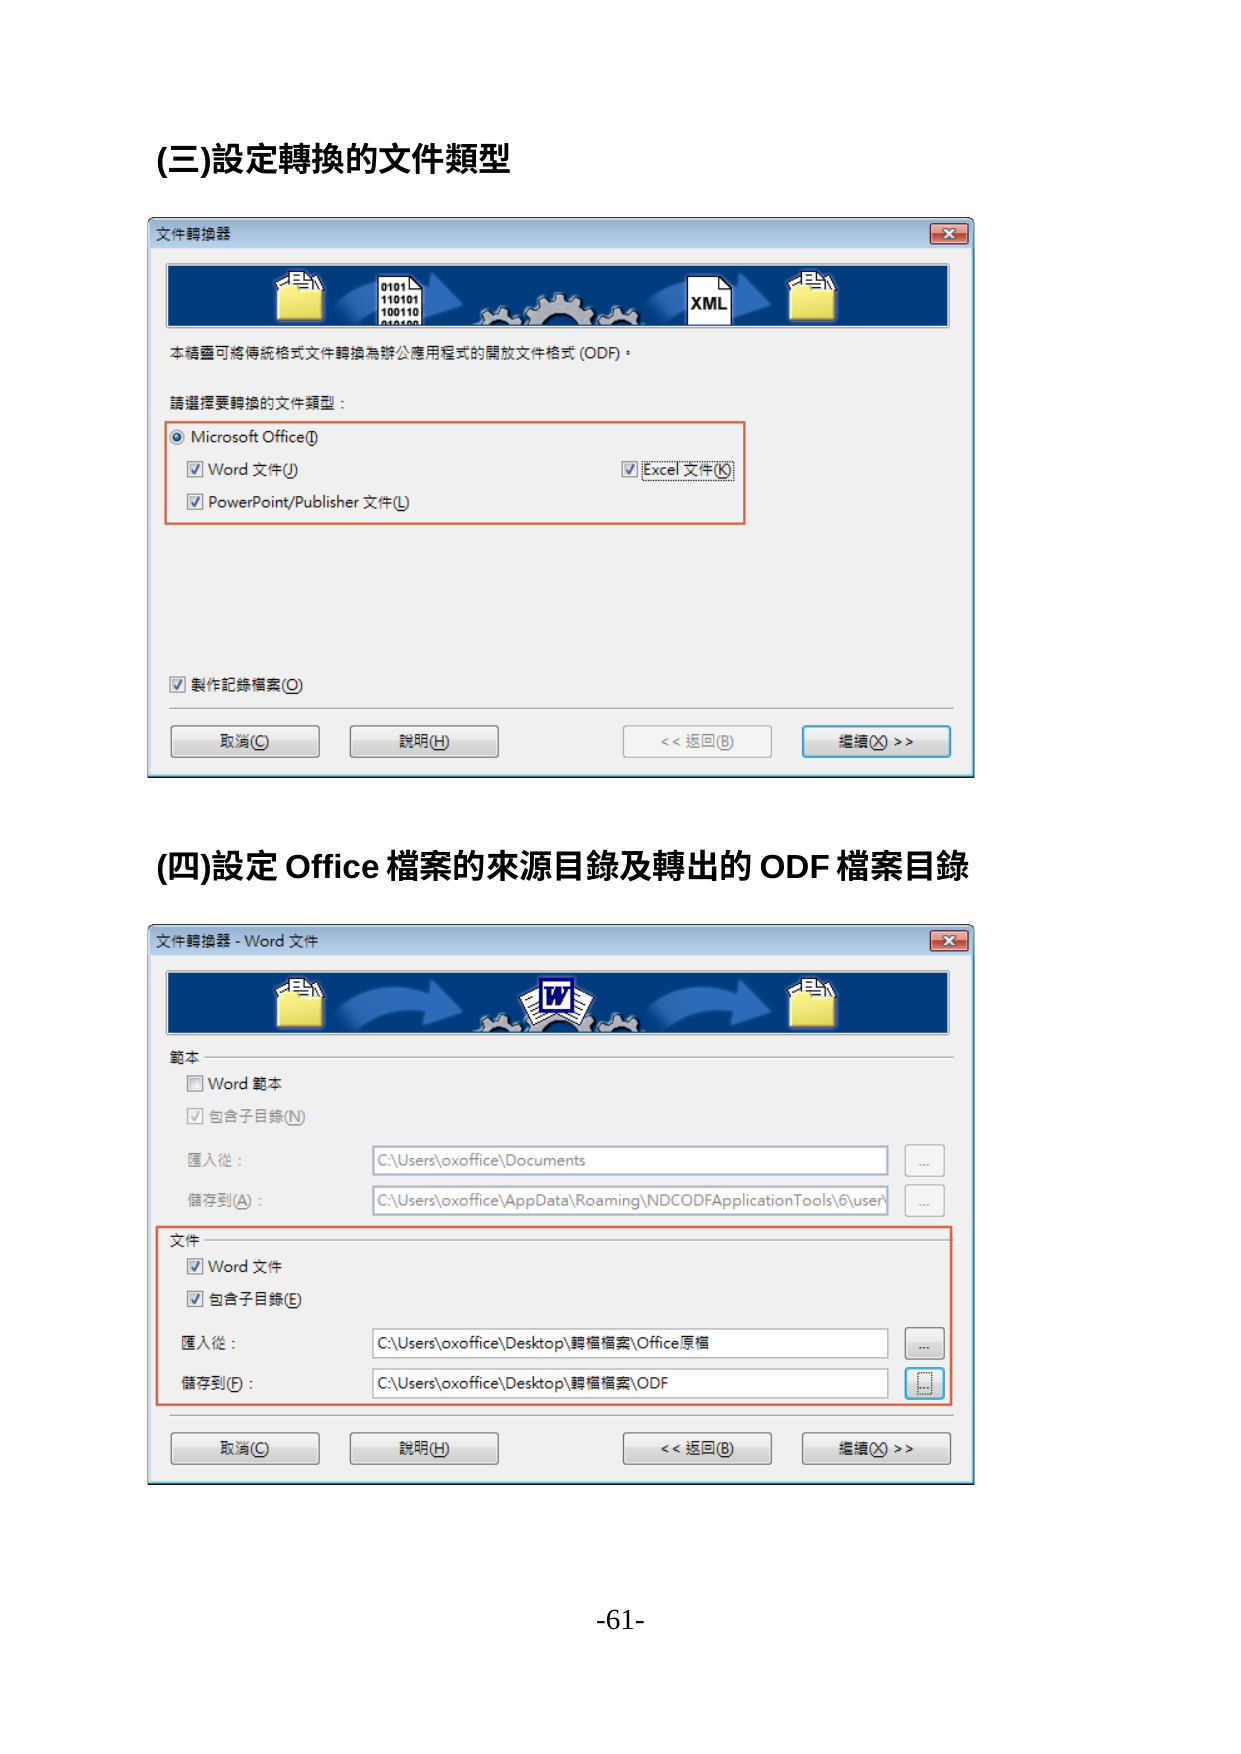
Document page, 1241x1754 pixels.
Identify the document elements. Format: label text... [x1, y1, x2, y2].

subtitle 設定Office檔案的來源目錄及轉出的ODF檔案目錄 [118, 840, 1122, 888]
subtitle 設定轉換的文件類型 [118, 133, 1122, 181]
picture [147, 924, 975, 1485]
picture [147, 217, 975, 778]
